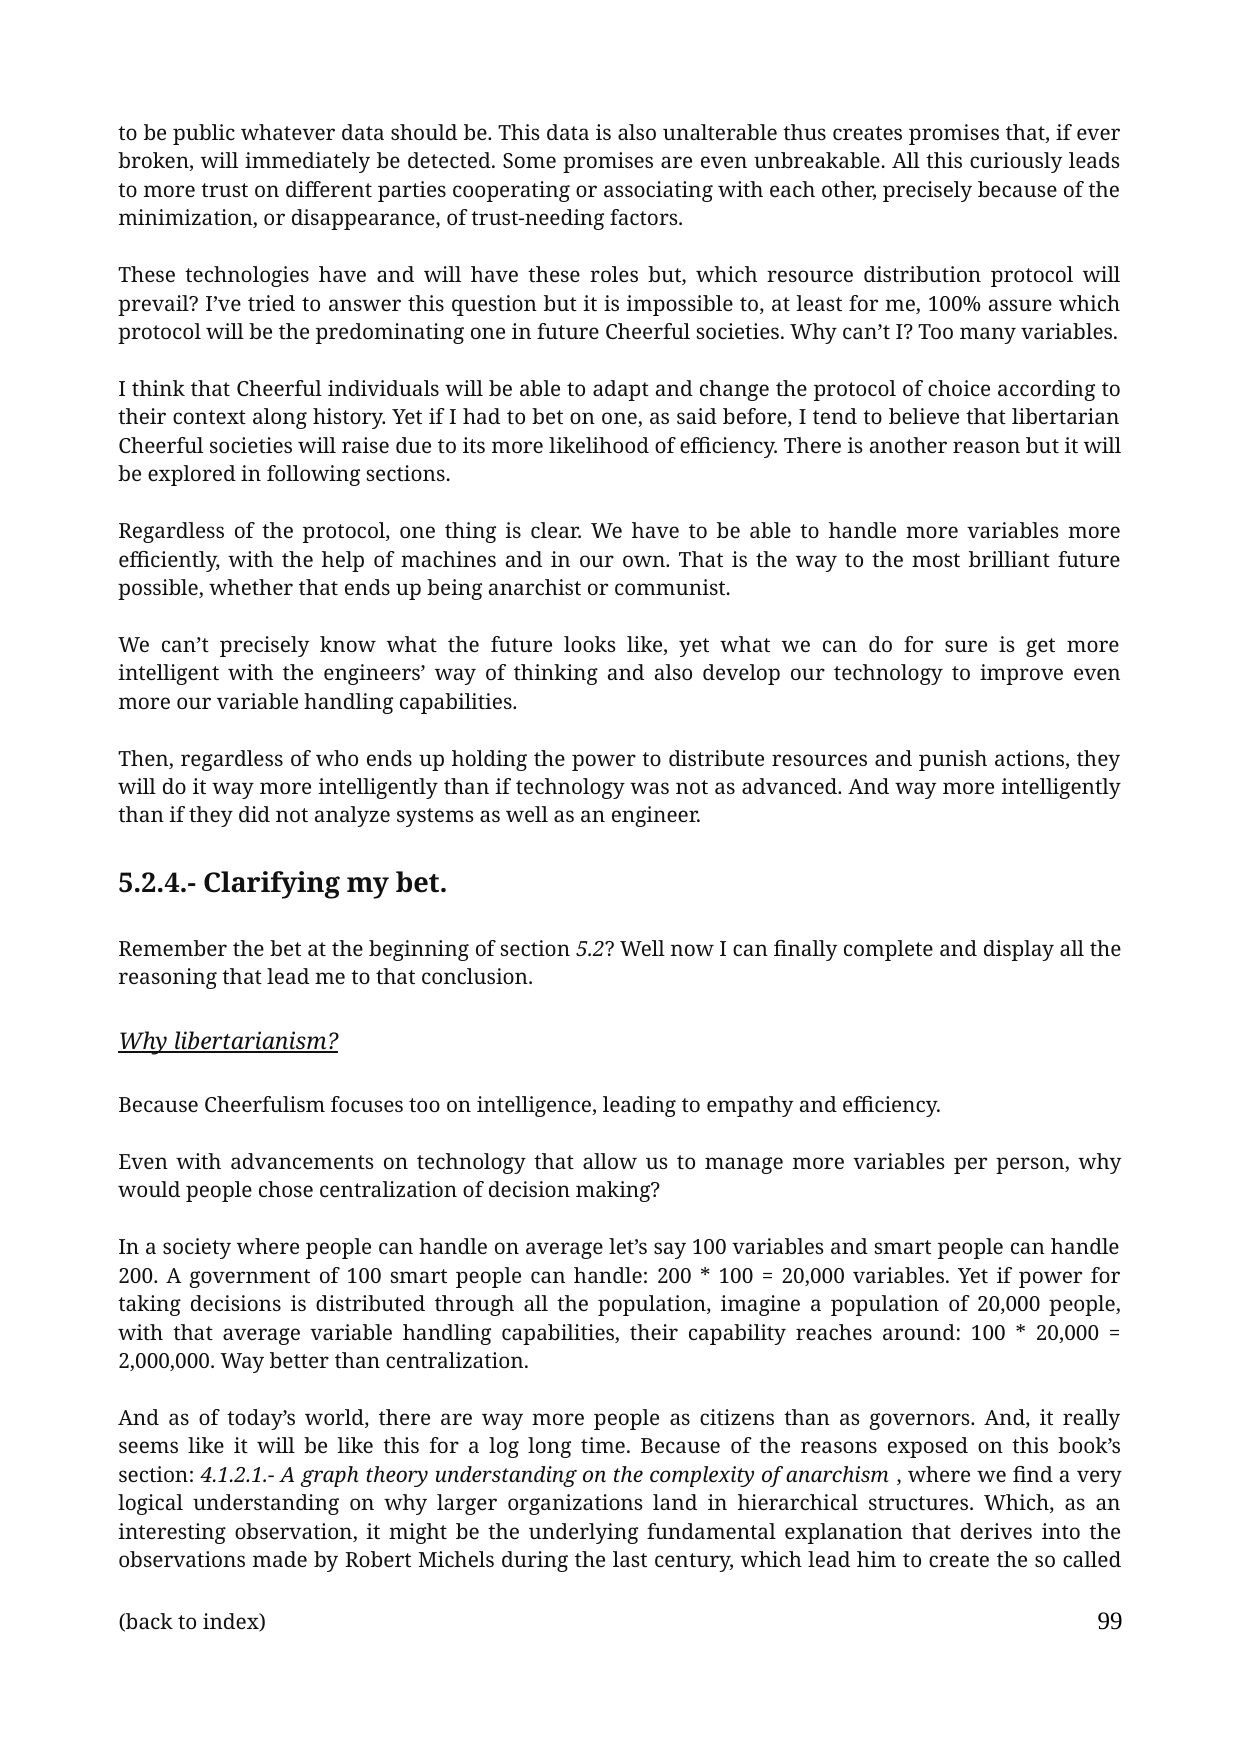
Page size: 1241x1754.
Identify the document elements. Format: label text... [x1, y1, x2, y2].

text I think that Cheerful individuals will be able to adapt and change the protocol of choice according to their context along history. Yet if I had to bet on one, as said before, I tend to believe that libertarian Cheerful societies will raise due to its more likelihood of efficiency. There is another reason but it will be explored in following sections. [118, 374, 1122, 488]
text In a society where people can handle on average let’s say 100 variables and smart people can handle 200. A government of 100 smart people can handle: 200 * 100 = 20,000 variables. Yet if power for taking decisions is distributed through all the population, imagine a population of 20,000 people, with that average variable handling capabilities, their capability reaches around: 100 * 20,000 = 2,000,000. Way better than centralization. [118, 1232, 1122, 1375]
text Regardless of the protocol, one thing is clear. We have to be able to handle more variables more efficiently, with the help of machines and in our own. That is the way to the most brilliant future possible, whether that ends up being anarchist or communist. [118, 516, 1122, 602]
text These technologies have and will have these roles but, which resource distribution protocol will prevail? I’ve tried to answer this question but it is impossible to, at least for me, 100% assure which protocol will be the predominating one in future Cheerful societies. Why can’t I? Too many variables. [118, 260, 1122, 346]
text And as of today’s world, there are way more people as citizens than as governors. And, it really seems like it will be like this for a log long time. Because of the reasons exposed on this book’s section: 4.1.2.1.- A graph theory understanding on the complexity of anarchism , where we find a very logical understanding on why larger organizations land in hierarchical structures. Which, as an interesting observation, it might be the underlying fundamental explanation that derives into the observations made by Robert Michels during the last century, which lead him to create the so called [118, 1403, 1122, 1574]
text 5.2.4.- Clarifying my bet. [118, 863, 1122, 900]
text Remember the bet at the beginning of section 5.2? Well now I can finally complete and display all the reasoning that lead me to that conclusion. [118, 934, 1122, 991]
text Why libertarianism? [118, 1025, 1122, 1056]
text Then, regardless of who ends up holding the power to distribute resources and punish actions, they will do it way more intelligently than if technology was not as advanced. And way more intelligently than if they did not analyze systems as well as an engineer. [118, 744, 1122, 829]
text Even with advancements on technology that allow us to manage more variables per person, why would people chose centralization of decision making? [118, 1147, 1122, 1204]
text Because Cheerfulism focuses too on intelligence, leading to empathy and efficiency. [118, 1090, 1122, 1119]
text to be public whatever data should be. This data is also unalterable thus creates promises that, if ever broken, will immediately be detected. Some promises are even unbreakable. All this curiously leads to more trust on different parties cooperating or associating with each other, precisely because of the minimization, or disappearance, of trust-needing factors. [118, 118, 1122, 232]
text We can’t precisely know what the future looks like, yet what we can do for sure is get more intelligent with the engineers’ way of thinking and also develop our technology to improve even more our variable handling capabilities. [118, 630, 1122, 715]
